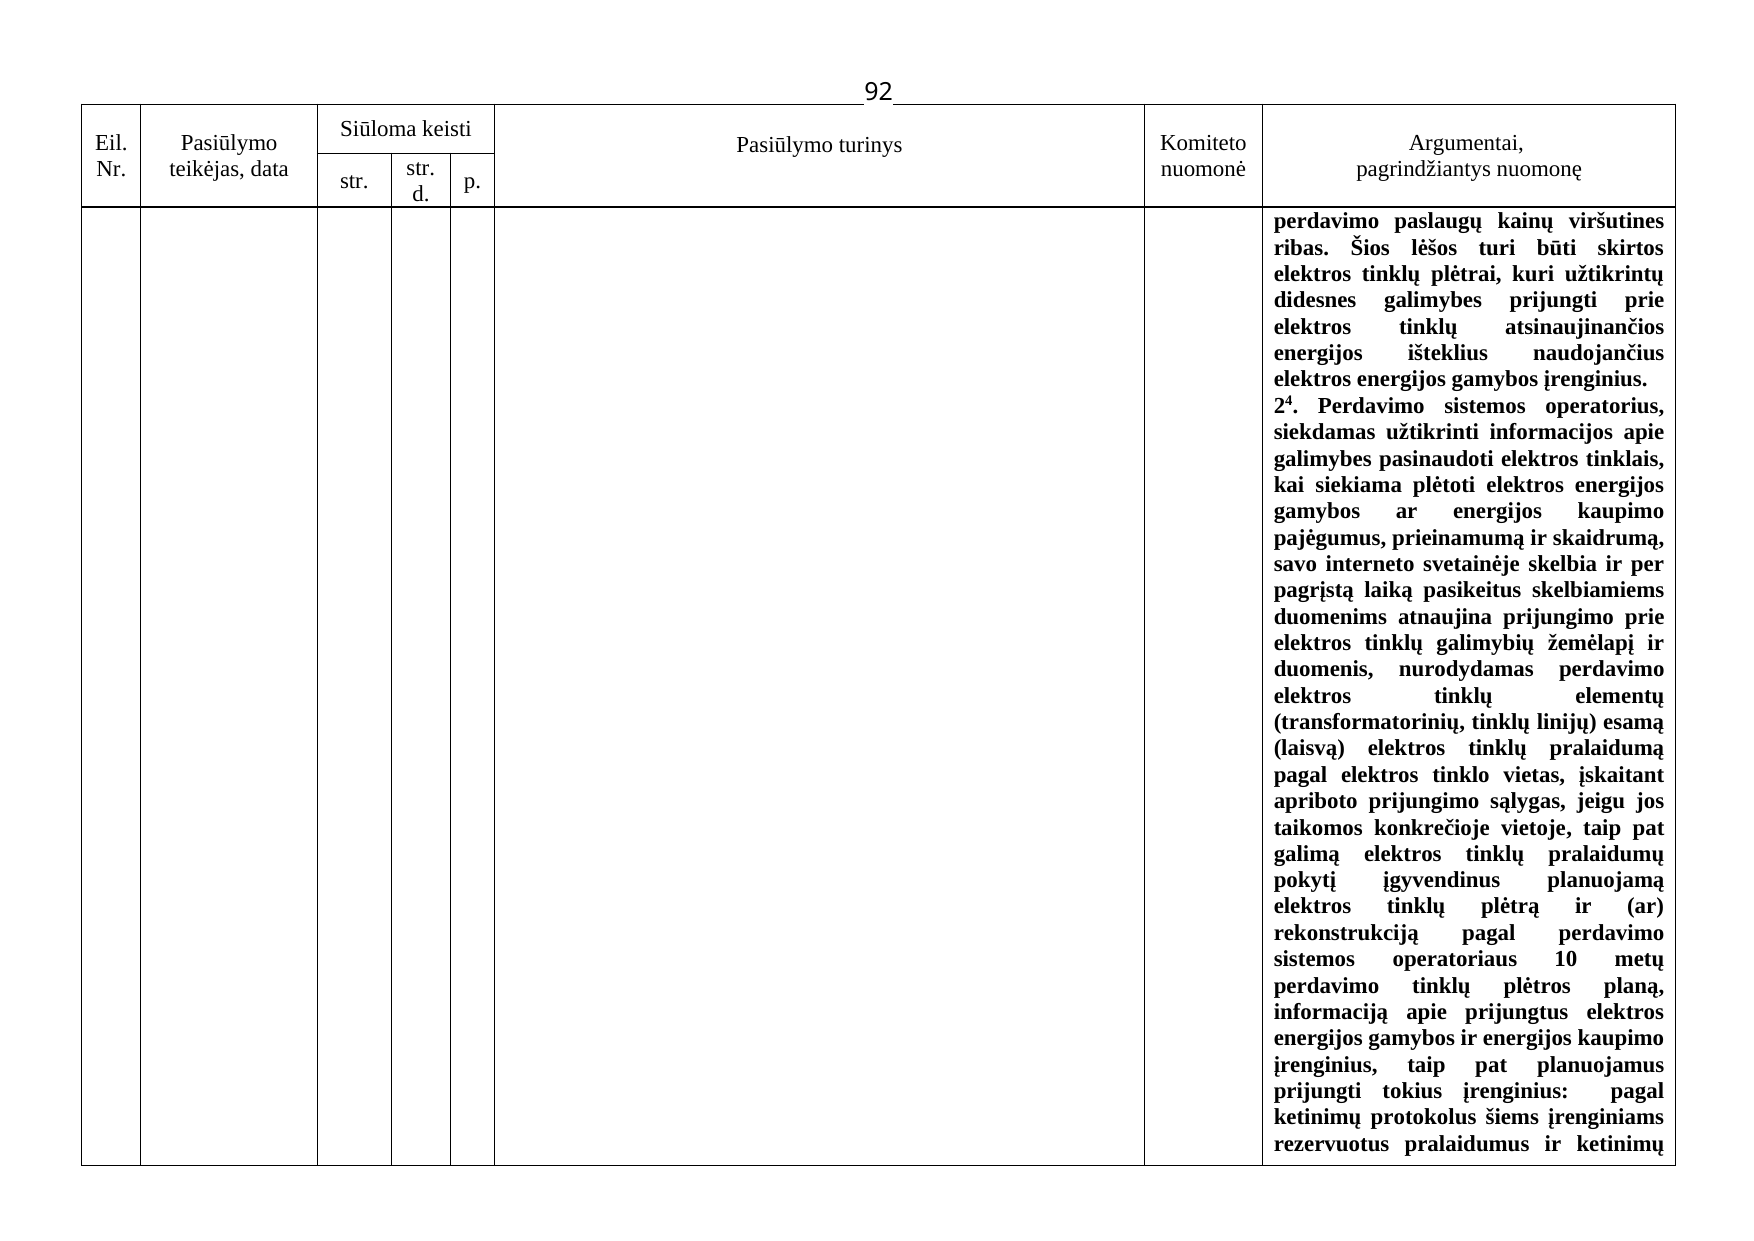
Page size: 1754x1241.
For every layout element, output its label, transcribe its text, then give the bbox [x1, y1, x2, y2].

table_cell perdavimo paslaugų kainų viršutines ribas. Šios lėšos turi būti skirtos elektros tinklų plėtrai, kuri užtikrintų didesnes galimybes prijungti prie elektros tinklų atsinaujinančios energijos išteklius naudojančius elektros energijos gamybos įrenginius. 24. Perdavimo sistemos operatorius, siekdamas užtikrinti informacijos apie galimybes pasinaudoti elektros tinklais, kai siekiama plėtoti elektros energijos gamybos ar energijos kaupimo pajėgumus, prieinamumą ir skaidrumą, savo interneto svetainėje skelbia ir per pagrįstą laiką pasikeitus skelbiamiems duomenims atnaujina prijungimo prie elektros tinklų galimybių žemėlapį ir duomenis, nurodydamas perdavimo elektros tinklų elementų (transformatorinių, tinklų linijų) esamą (laisvą) elektros tinklų pralaidumą pagal elektros tinklo vietas, įskaitant apriboto prijungimo sąlygas, jeigu jos taikomos konkrečioje vietoje, taip pat galimą elektros tinklų pralaidumų pokytį įgyvendinus planuojamą elektros tinklų plėtrą ir (ar) rekonstrukciją pagal perdavimo sistemos operatoriaus 10 metų perdavimo tinklų plėtros planą, informaciją apie prijungtus elektros energijos gamybos ir energijos kaupimo įrenginius, taip pat planuojamus prijungti tokius įrenginius: pagal ketinimų protokolus šiems įrenginiams rezervuotus pralaidumus ir ketinimų [1263, 208, 1675, 1165]
table_header Pasiūlymo turinys [495, 105, 1144, 206]
table_cell [318, 208, 391, 1165]
table_cell p. [451, 154, 494, 206]
table_header Eil. Nr. [82, 105, 140, 206]
table_header Argumentai, pagrindžiantys nuomonę [1263, 105, 1675, 206]
table_header Siūloma keisti [318, 105, 494, 153]
table_header Pasiūlymo teikėjas, data [141, 105, 317, 206]
table_cell [141, 208, 317, 1165]
table_cell str. d. [392, 154, 450, 206]
table_cell [495, 208, 1144, 1165]
table_cell [1145, 208, 1262, 1165]
table_cell str. [318, 154, 391, 206]
table_header Komiteto nuomonė [1145, 105, 1262, 206]
table_cell [451, 208, 494, 1165]
table_cell [392, 208, 450, 1165]
table_cell [82, 208, 140, 1165]
